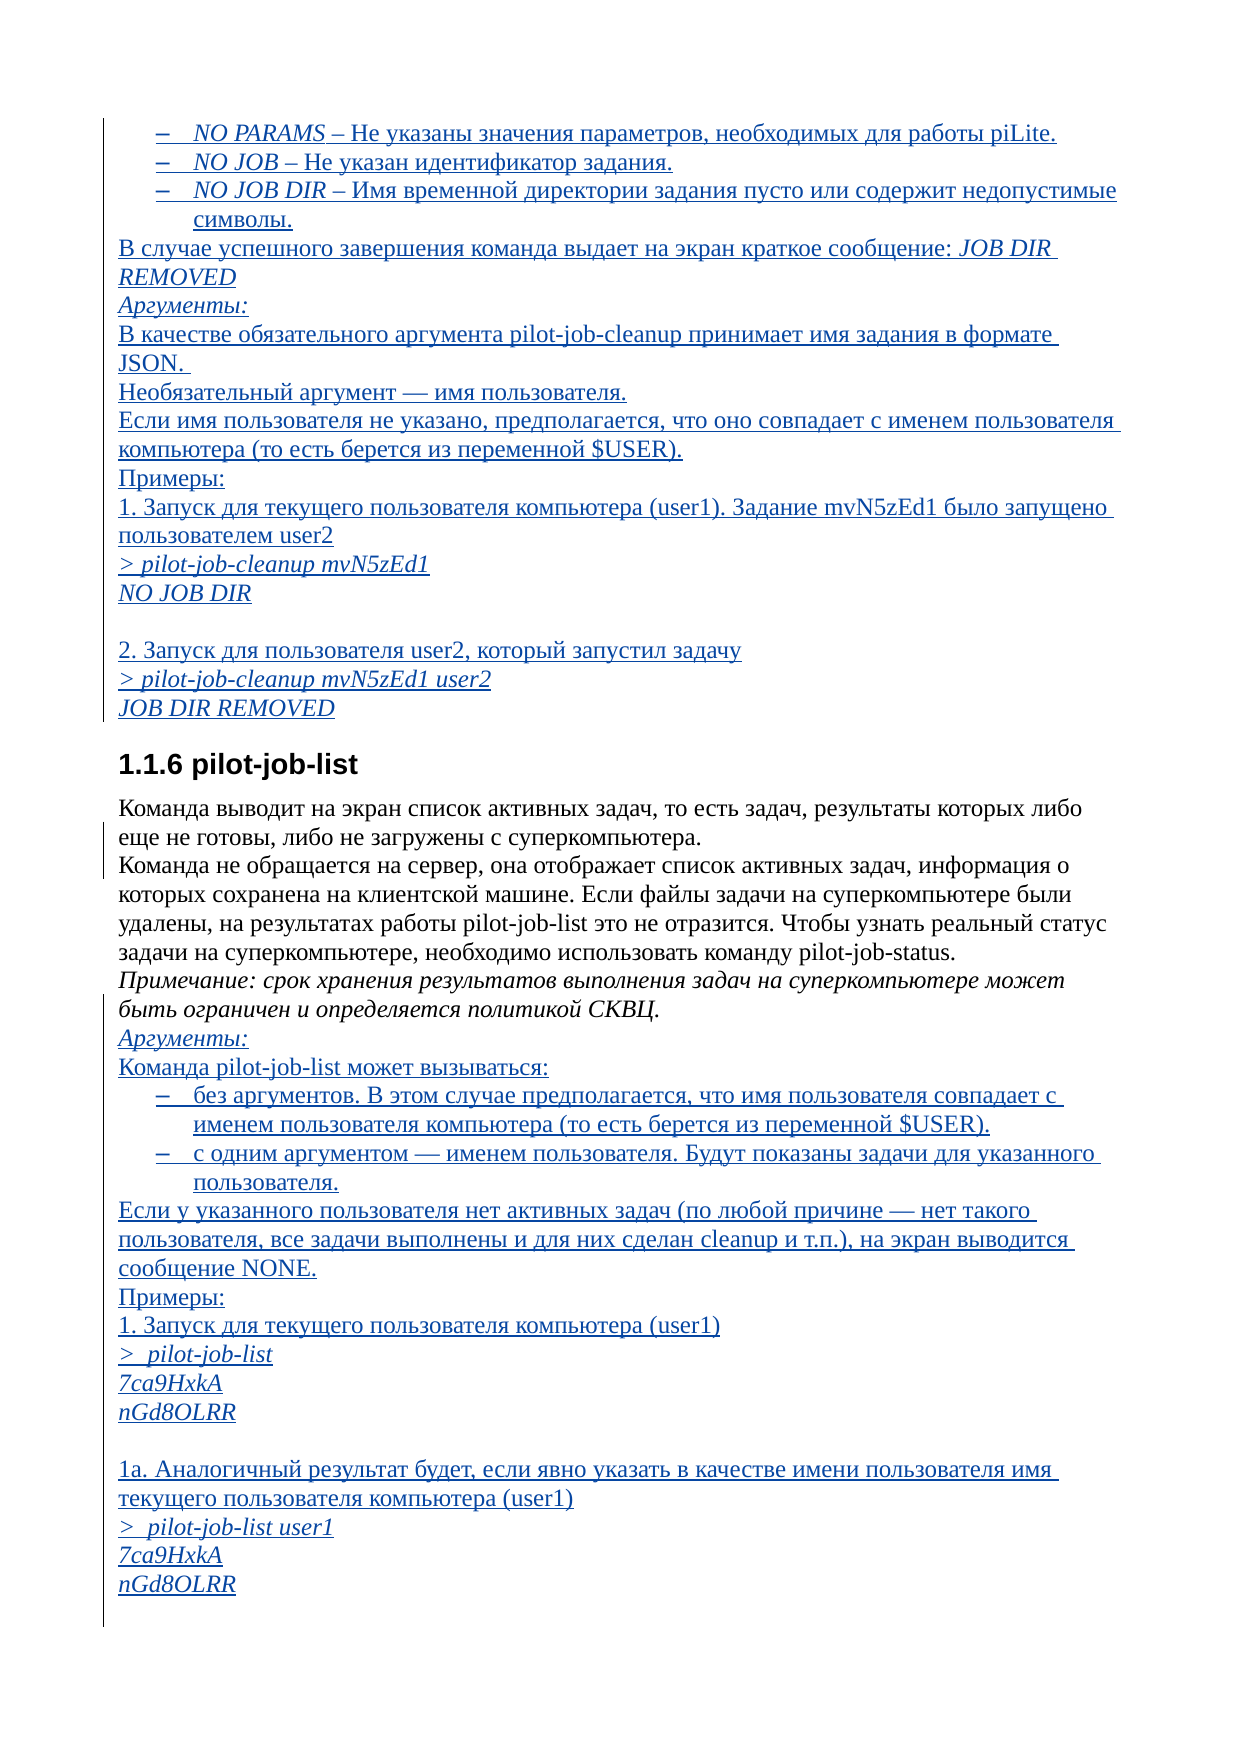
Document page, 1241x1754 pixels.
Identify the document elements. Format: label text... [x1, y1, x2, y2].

text Аргументы: [118, 291, 1122, 319]
text > pilot-job-list user1 [118, 1512, 1122, 1540]
list NO PARAMS – Не указаны значения параметров, необходимых для работы piLite. [156, 118, 1122, 147]
text Примеры: [118, 1282, 1122, 1310]
text 1. Запуск для текущего пользователя компьютера (user1) [118, 1310, 1122, 1339]
text В качестве обязательного аргумента pilot-job-cleanup принимает имя задания в формате JSON. [118, 319, 1122, 377]
text 7ca9HxkA [118, 1540, 1122, 1569]
text Необязательный аргумент — имя пользователя. [118, 377, 1122, 406]
text NO JOB DIR [118, 578, 1122, 607]
text nGd8OLRR [118, 1397, 1122, 1425]
list без аргументов. В этом случае предполагается, что имя пользователя совпадает с именем пользователя компьютера (то есть берется из переменной $USER). [156, 1080, 1122, 1138]
text Команда выводит на экран список активных задач, то есть задач, результаты которых либо еще не готовы, либо не загружены с суперкомпьютера. [118, 793, 1122, 850]
text Команда не обращается на сервер, она отображает список активных задач, информация о которых сохранена на клиентской машине. Если файлы задачи на суперкомпьютере были удалены, на результатах работы pilot-job-list это не отразится. Чтобы узнать реальный статус задачи на суперкомпьютере, необходимо использовать команду pilot-job-status. [118, 850, 1122, 965]
text 1a. Аналогичный результат будет, если явно указать в качестве имени пользователя имя текущего пользователя компьютера (user1) [118, 1454, 1122, 1512]
text 7ca9HxkA [118, 1368, 1122, 1397]
text > pilot-job-cleanup mvN5zEd1 user2 [118, 664, 1122, 693]
list NO JOB – Не указан идентификатор задания. [156, 147, 1122, 176]
list с одним аргументом — именем пользователя. Будут показаны задачи для указанного пользователя. [156, 1138, 1122, 1195]
list NO JOB DIR – Имя временной директории задания пусто или содержит недопустимые символы. [156, 176, 1122, 233]
text Команда pilot-job-list может вызываться: [118, 1052, 1122, 1080]
text Примечание: срок хранения результатов выполнения задач на суперкомпьютере может быть ограничен и определяется политикой СКВЦ. [118, 965, 1122, 1023]
text > pilot-job-cleanup mvN5zEd1 [118, 549, 1122, 578]
text Примеры: [118, 463, 1122, 492]
subtitle 1.1.6 pilot-job-list [118, 747, 1122, 780]
text Если у указанного пользователя нет активных задач (по любой причине — нет такого пользователя, все задачи выполнены и для них сделан cleanup и т.п.), на экран выводится сообщение NONE. [118, 1195, 1122, 1282]
text Аргументы: [118, 1023, 1122, 1052]
text > pilot-job-list [118, 1339, 1122, 1368]
text JOB DIR REMOVED [118, 693, 1122, 722]
text 2. Запуск для пользователя user2, который запустил задачу [118, 636, 1122, 664]
text Если имя пользователя не указано, предполагается, что оно совпадает с именем пользователя компьютера (то есть берется из переменной $USER). [118, 406, 1122, 463]
text 1. Запуск для текущего пользователя компьютера (user1). Задание mvN5zEd1 было запущено пользователем user2 [118, 492, 1122, 549]
text В случае успешного завершения команда выдает на экран краткое сообщение: JOB DIR REMOVED [118, 233, 1122, 291]
text nGd8OLRR [118, 1569, 1122, 1598]
